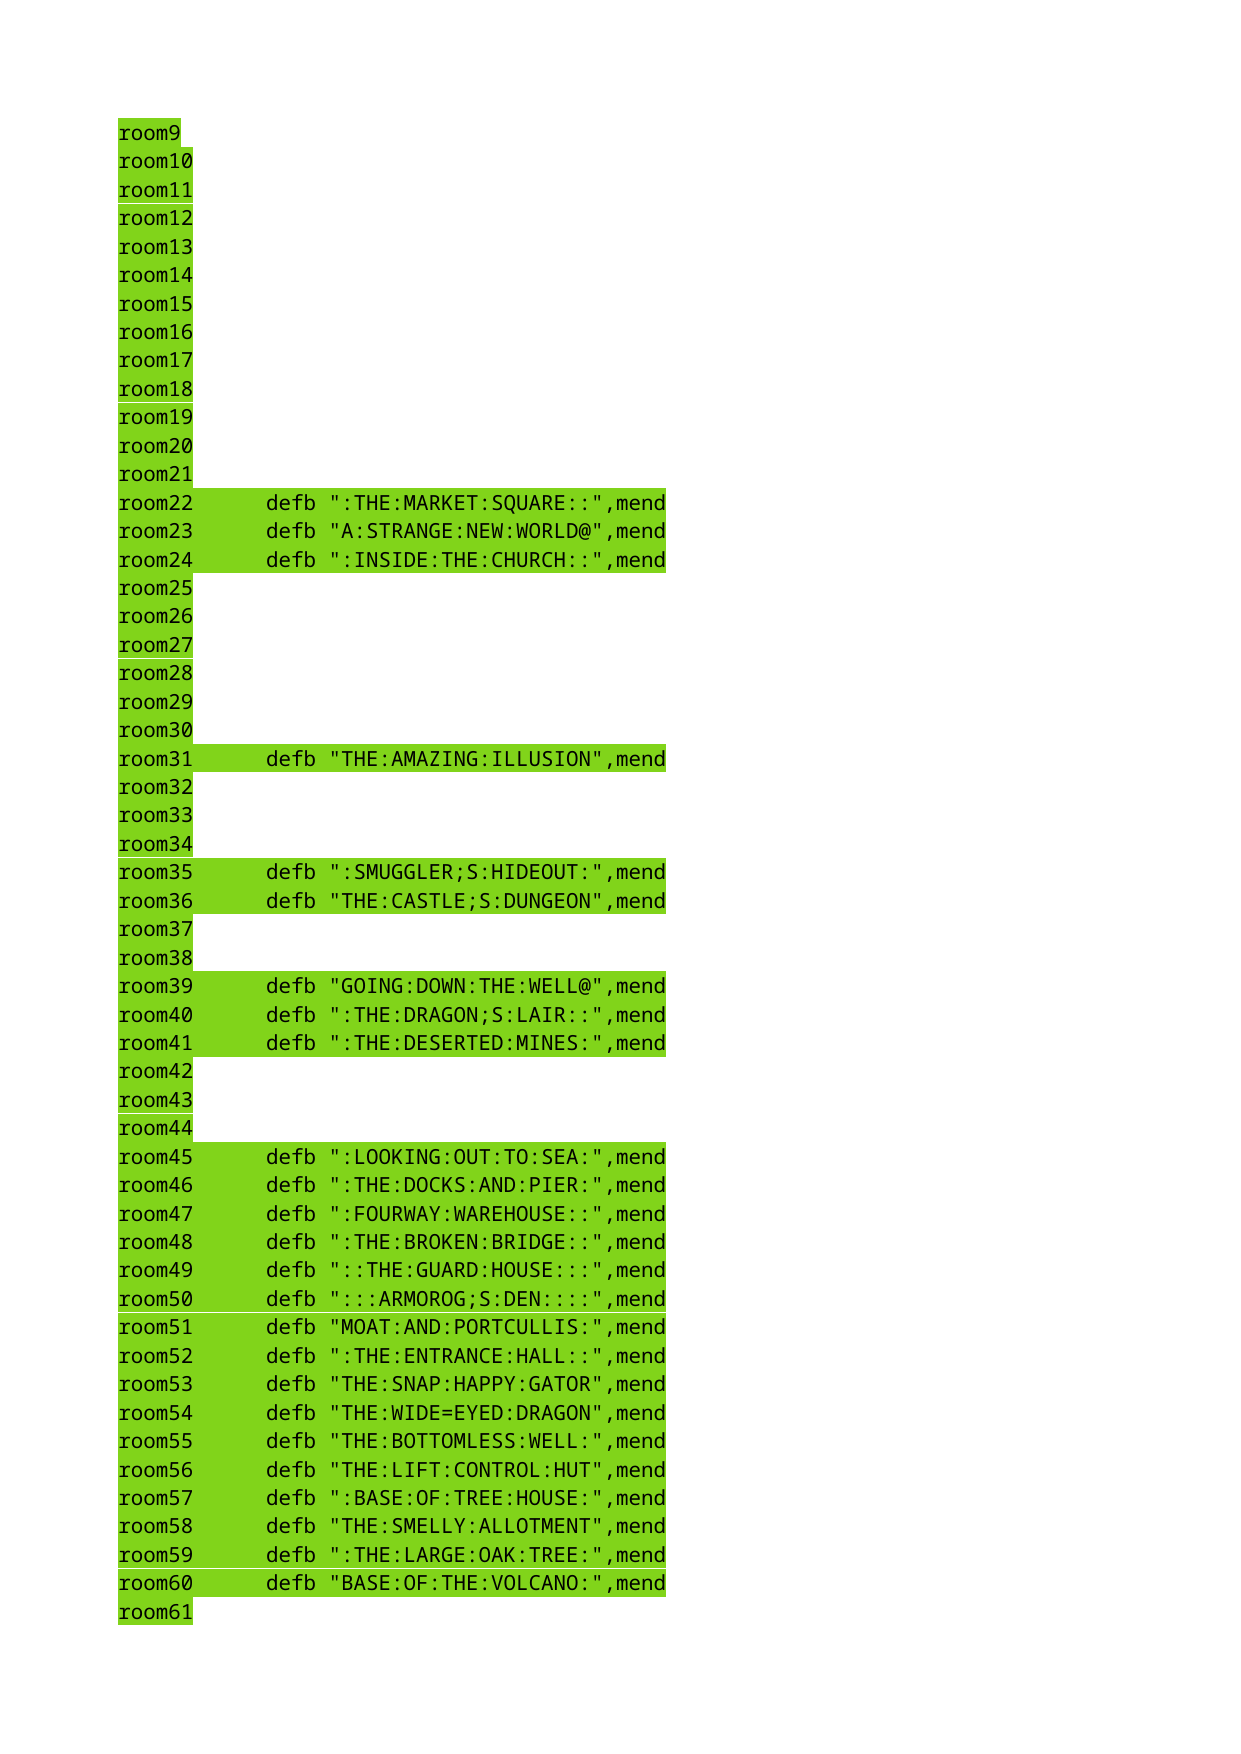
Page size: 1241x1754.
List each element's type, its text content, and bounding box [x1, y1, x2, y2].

text room57 defb ":BASE:OF:TREE:HOUSE:",mend [118, 1483, 1122, 1512]
text room29 [118, 687, 1122, 715]
text room20 [118, 431, 1122, 459]
text room12 [118, 203, 1122, 232]
text room30 [118, 715, 1122, 744]
text room56 defb "THE:LIFT:CONTROL:HUT",mend [118, 1455, 1122, 1483]
text room49 defb "::THE:GUARD:HOUSE:::",mend [118, 1256, 1122, 1284]
text room39 defb "GOING:DOWN:THE:WELL@",mend [118, 971, 1122, 1000]
text room28 [118, 658, 1122, 687]
text room52 defb ":THE:ENTRANCE:HALL::",mend [118, 1341, 1122, 1369]
text room33 [118, 801, 1122, 829]
text room55 defb "THE:BOTTOMLESS:WELL:",mend [118, 1426, 1122, 1455]
text room43 [118, 1085, 1122, 1113]
text room23 defb "A:STRANGE:NEW:WORLD@",mend [118, 516, 1122, 545]
text room60 defb "BASE:OF:THE:VOLCANO:",mend [118, 1568, 1122, 1597]
text room54 defb "THE:WIDE=EYED:DRAGON",mend [118, 1398, 1122, 1426]
text room11 [118, 175, 1122, 203]
text room46 defb ":THE:DOCKS:AND:PIER:",mend [118, 1170, 1122, 1199]
text room48 defb ":THE:BROKEN:BRIDGE::",mend [118, 1227, 1122, 1256]
text room36 defb "THE:CASTLE;S:DUNGEON",mend [118, 886, 1122, 914]
text room16 [118, 317, 1122, 346]
text room40 defb ":THE:DRAGON;S:LAIR::",mend [118, 1000, 1122, 1028]
text room38 [118, 943, 1122, 971]
text room51 defb "MOAT:AND:PORTCULLIS:",mend [118, 1312, 1122, 1341]
text room44 [118, 1113, 1122, 1142]
text room31 defb "THE:AMAZING:ILLUSION",mend [118, 744, 1122, 772]
text room42 [118, 1057, 1122, 1085]
text room27 [118, 630, 1122, 658]
text room17 [118, 346, 1122, 374]
text room35 defb ":SMUGGLER;S:HIDEOUT:",mend [118, 857, 1122, 886]
text room19 [118, 402, 1122, 431]
text room9 [118, 118, 1122, 147]
text room15 [118, 289, 1122, 317]
text room32 [118, 772, 1122, 801]
text room41 defb ":THE:DESERTED:MINES:",mend [118, 1028, 1122, 1057]
text room61 [118, 1597, 1122, 1625]
text room47 defb ":FOURWAY:WAREHOUSE::",mend [118, 1199, 1122, 1227]
text room50 defb ":::ARMOROG;S:DEN::::",mend [118, 1284, 1122, 1312]
text room13 [118, 232, 1122, 260]
text room24 defb ":INSIDE:THE:CHURCH::",mend [118, 545, 1122, 573]
text room22 defb ":THE:MARKET:SQUARE::",mend [118, 488, 1122, 516]
text room34 [118, 829, 1122, 857]
text room25 [118, 573, 1122, 602]
text room14 [118, 260, 1122, 289]
text room53 defb "THE:SNAP:HAPPY:GATOR",mend [118, 1369, 1122, 1398]
text room26 [118, 602, 1122, 630]
text room59 defb ":THE:LARGE:OAK:TREE:",mend [118, 1540, 1122, 1568]
text room18 [118, 374, 1122, 402]
text room58 defb "THE:SMELLY:ALLOTMENT",mend [118, 1512, 1122, 1540]
text room21 [118, 459, 1122, 488]
text room45 defb ":LOOKING:OUT:TO:SEA:",mend [118, 1142, 1122, 1170]
text room10 [118, 147, 1122, 175]
text room37 [118, 914, 1122, 943]
